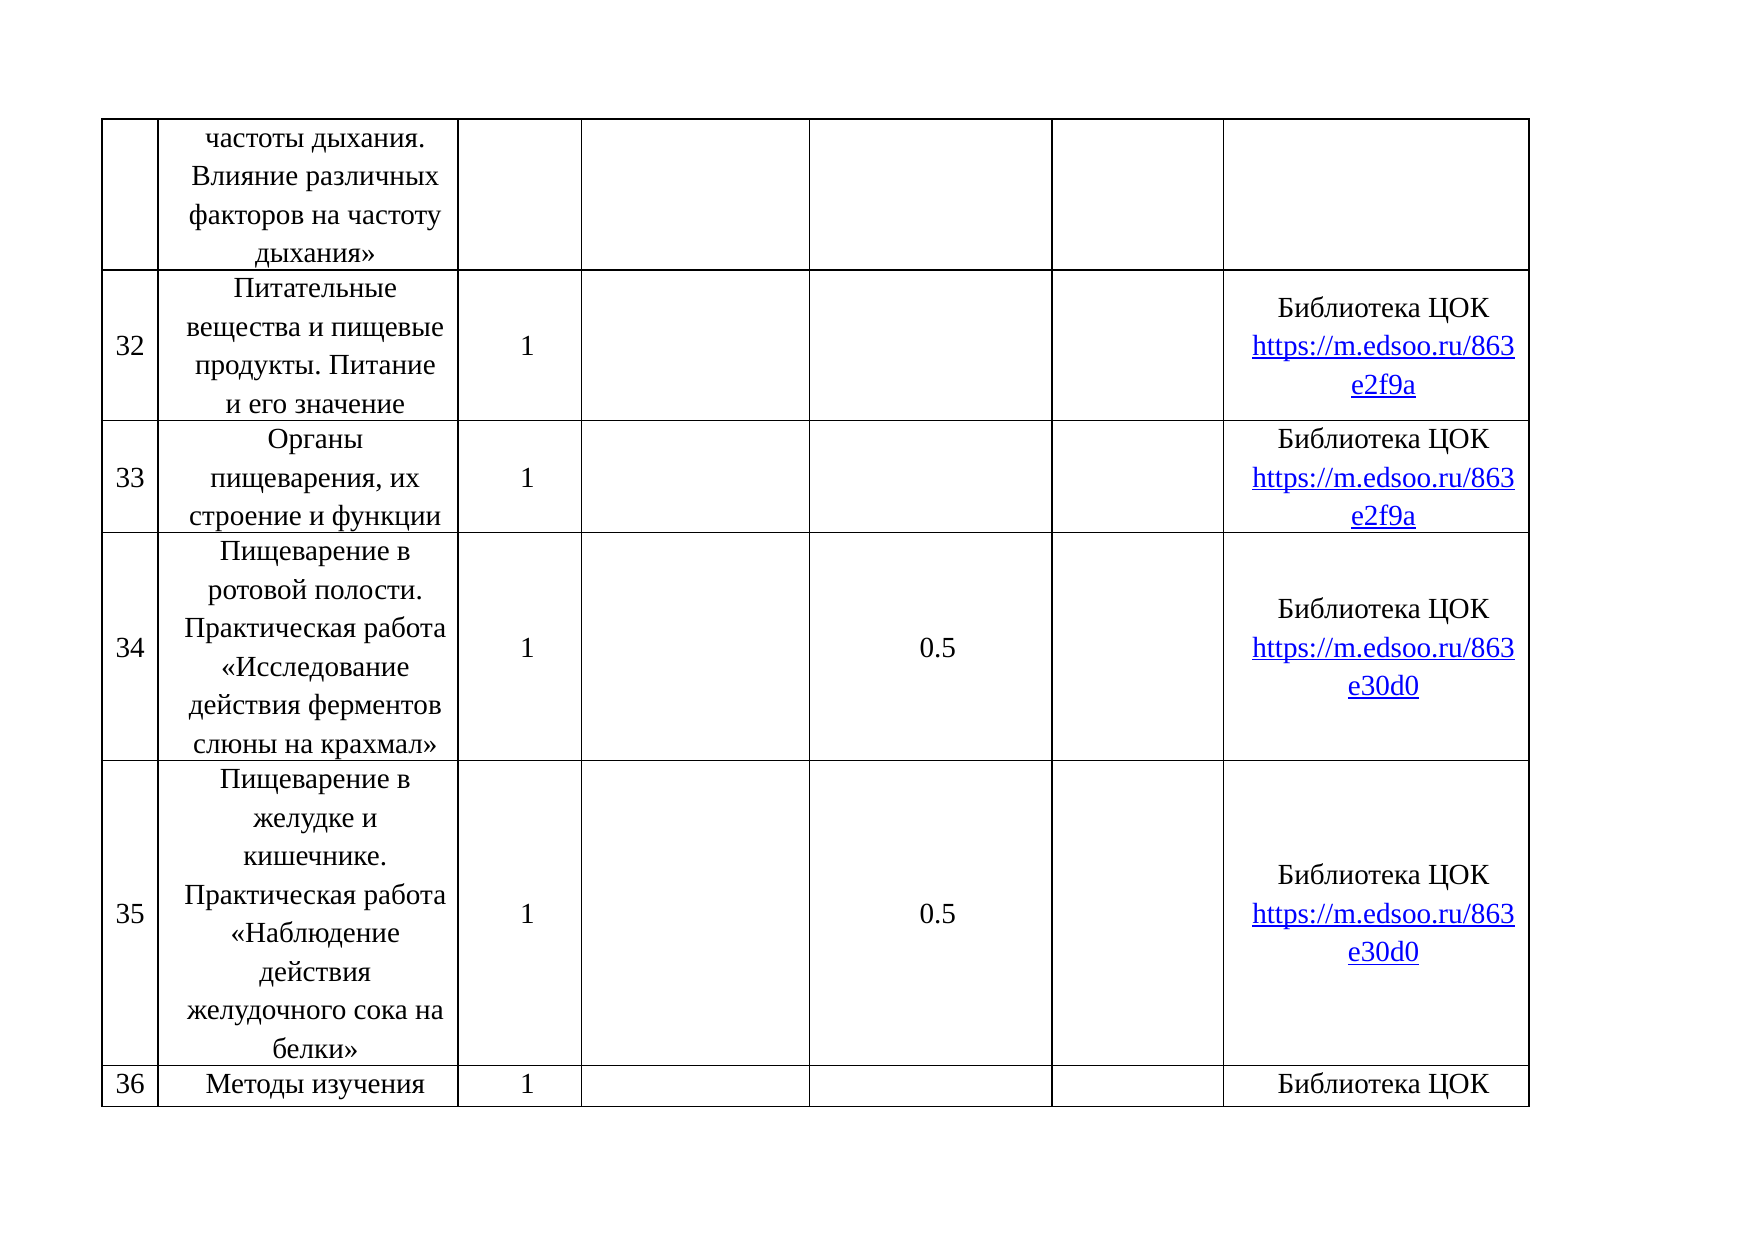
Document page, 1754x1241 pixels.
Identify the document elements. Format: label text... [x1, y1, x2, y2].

table_cell 32 [103, 271, 157, 419]
table_cell Методы изучения [159, 1066, 457, 1106]
table_cell [1053, 1066, 1223, 1106]
table_cell 1 [459, 761, 581, 1064]
table_cell [810, 271, 1051, 419]
table_cell [582, 533, 809, 759]
table_cell [1053, 120, 1223, 269]
table_cell Библиотека ЦОК https://m.edsoo.ru/863e2f9a [1224, 421, 1528, 532]
table_cell [582, 761, 809, 1064]
table_cell 1 [459, 421, 581, 532]
table_cell частоты дыхания. Влияние различных факторов на частоту дыхания» [159, 120, 457, 269]
table_cell [810, 1066, 1051, 1106]
table_cell Библиотека ЦОК https://m.edsoo.ru/863e30d0 [1224, 761, 1528, 1064]
table_cell 36 [103, 1066, 157, 1106]
table_cell 1 [459, 1066, 581, 1106]
table_cell [582, 1066, 809, 1106]
table_cell Пищеварение в желудке и кишечнике. Практическая работа «Наблюдение действия желудочного сока на белки» [159, 761, 457, 1064]
table_cell [1053, 421, 1223, 532]
table_cell [582, 120, 809, 269]
table_cell [810, 120, 1051, 269]
table_cell 0.5 [810, 533, 1051, 759]
table_cell [1053, 761, 1223, 1064]
table_cell Библиотека ЦОК [1224, 1066, 1528, 1106]
table_cell Питательные вещества и пищевые продукты. Питание и его значение [159, 271, 457, 419]
table_cell 34 [103, 533, 157, 759]
table_cell [1053, 271, 1223, 419]
table_cell Пищеварение в ротовой полости. Практическая работа «Исследование действия ферментов слюны на крахмал» [159, 533, 457, 759]
table_cell Органы пищеварения, их строение и функции [159, 421, 457, 532]
table_cell Библиотека ЦОК https://m.edsoo.ru/863e2f9a [1224, 271, 1528, 419]
table_cell [1224, 120, 1528, 269]
table_cell [582, 271, 809, 419]
table_cell 1 [459, 271, 581, 419]
table_cell [1053, 533, 1223, 759]
table_cell 1 [459, 533, 581, 759]
table_cell 35 [103, 761, 157, 1064]
table_cell [582, 421, 809, 532]
table_cell [459, 120, 581, 269]
table_cell [103, 120, 157, 269]
table_cell [810, 421, 1051, 532]
table_cell 0.5 [810, 761, 1051, 1064]
table_cell 33 [103, 421, 157, 532]
table_cell Библиотека ЦОК https://m.edsoo.ru/863e30d0 [1224, 533, 1528, 759]
